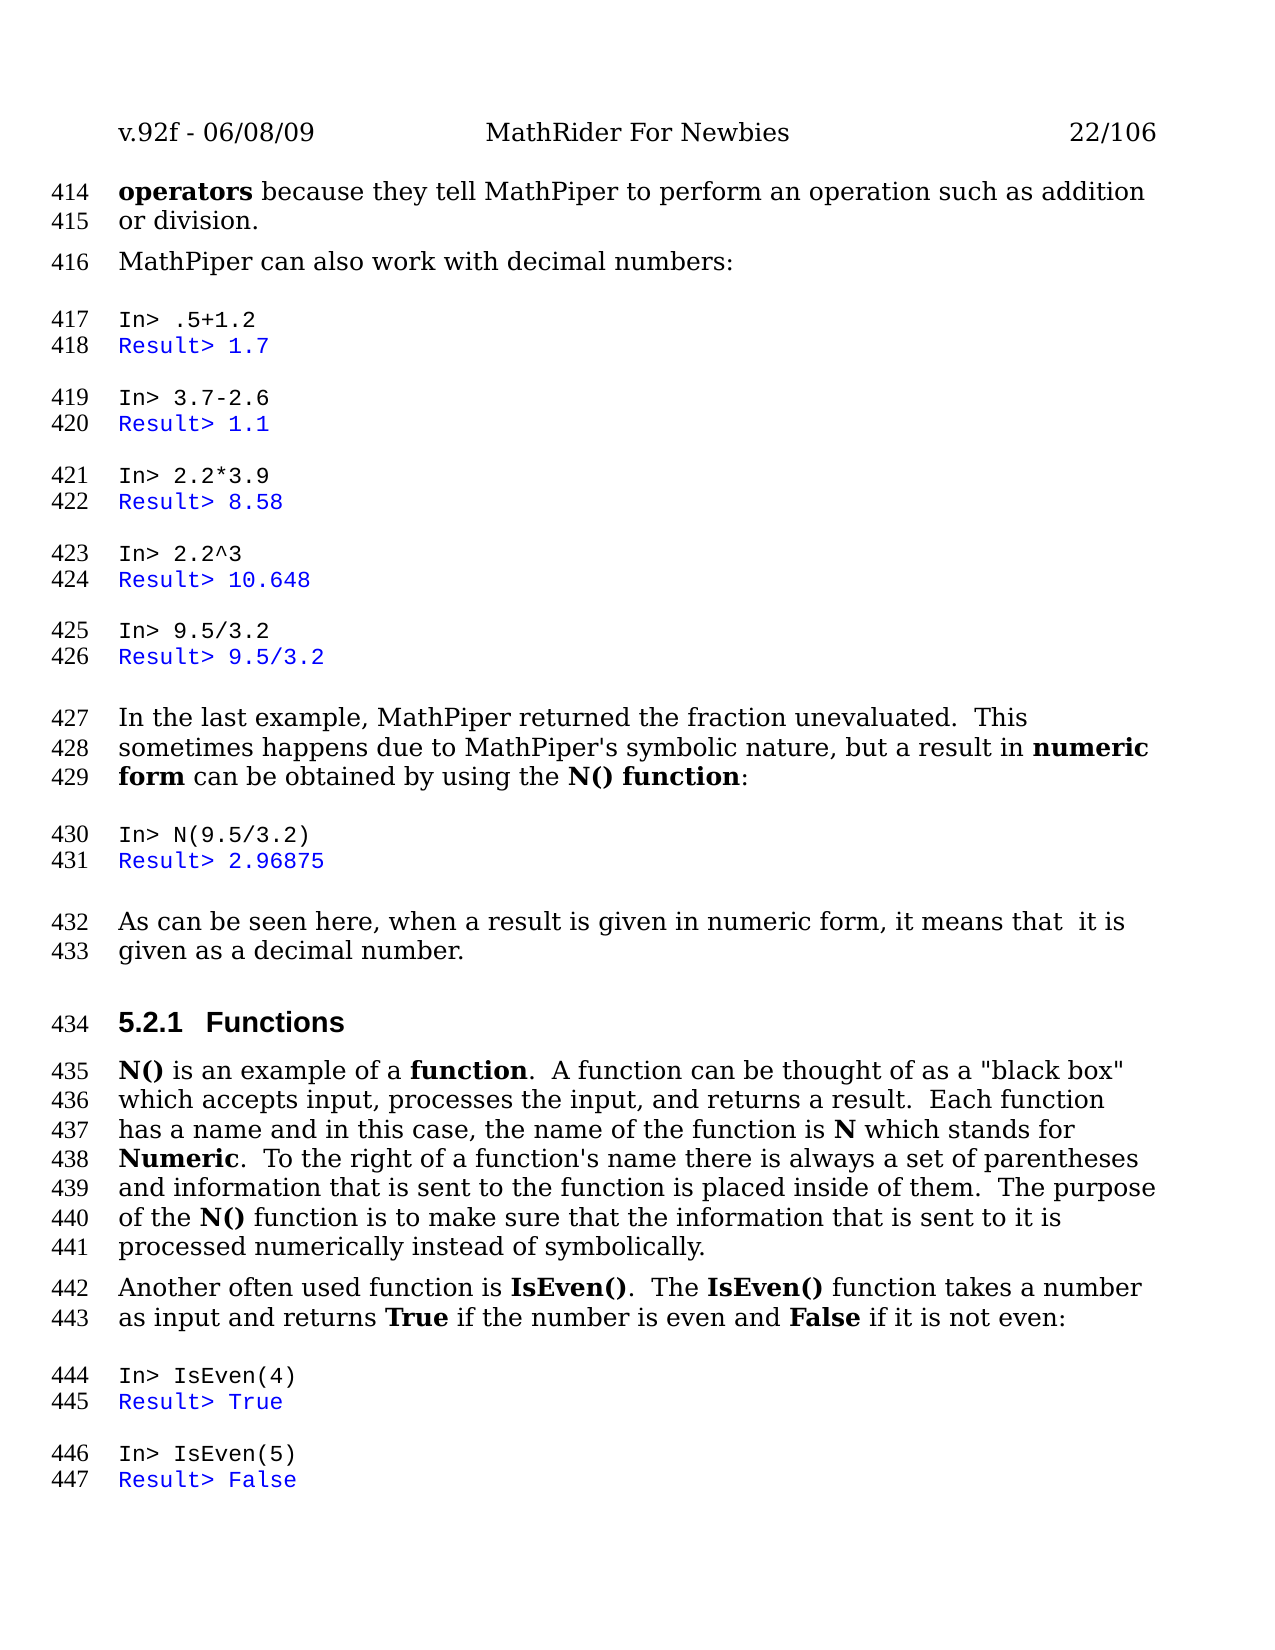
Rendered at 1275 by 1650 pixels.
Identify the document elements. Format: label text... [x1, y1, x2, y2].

text Result> 10.648 [118, 568, 1157, 594]
text Another often used function is IsEven(). The IsEven() function takes a number as input and returns True if the number is even and False if it is not even: [118, 1273, 1157, 1332]
text Result> 1.7 [118, 334, 1157, 360]
text Result> False [118, 1468, 1157, 1494]
subtitle Functions [118, 1005, 1157, 1038]
text In> IsEven(4) [118, 1364, 1157, 1390]
text Result> 1.1 [118, 412, 1157, 438]
text In the last example, MathPiper returned the fraction unevaluated. This sometimes happens due to MathPiper's symbolic nature, but a result in numeric form can be obtained by using the N() function: [118, 704, 1157, 792]
text In> .5+1.2 [118, 308, 1157, 334]
text operators because they tell MathPiper to perform an operation such as addition or division. [118, 177, 1157, 235]
text N() is an example of a function. A function can be thought of as a "black box" which accepts input, processes the input, and returns a result. Each function has a name and in this case, the name of the function is N which stands for Numeric. To the right of a function's name there is always a set of parentheses and information that is sent to the function is placed inside of them. The purpose of the N() function is to make sure that the information that is sent to it is processed numerically instead of symbolically. [118, 1056, 1157, 1261]
text In> IsEven(5) [118, 1442, 1157, 1468]
text Result> True [118, 1390, 1157, 1416]
text As can be seen here, when a result is given in numeric form, it means that it is given as a decimal number. [118, 907, 1157, 966]
text In> 2.2*3.9 [118, 464, 1157, 490]
text Result> 9.5/3.2 [118, 646, 1157, 672]
text In> 3.7-2.6 [118, 386, 1157, 412]
text In> N(9.5/3.2) [118, 823, 1157, 849]
text In> 2.2^3 [118, 542, 1157, 568]
text Result> 8.58 [118, 490, 1157, 516]
text MathPiper can also work with decimal numbers: [118, 247, 1157, 277]
text Result> 2.96875 [118, 849, 1157, 875]
text In> 9.5/3.2 [118, 620, 1157, 646]
